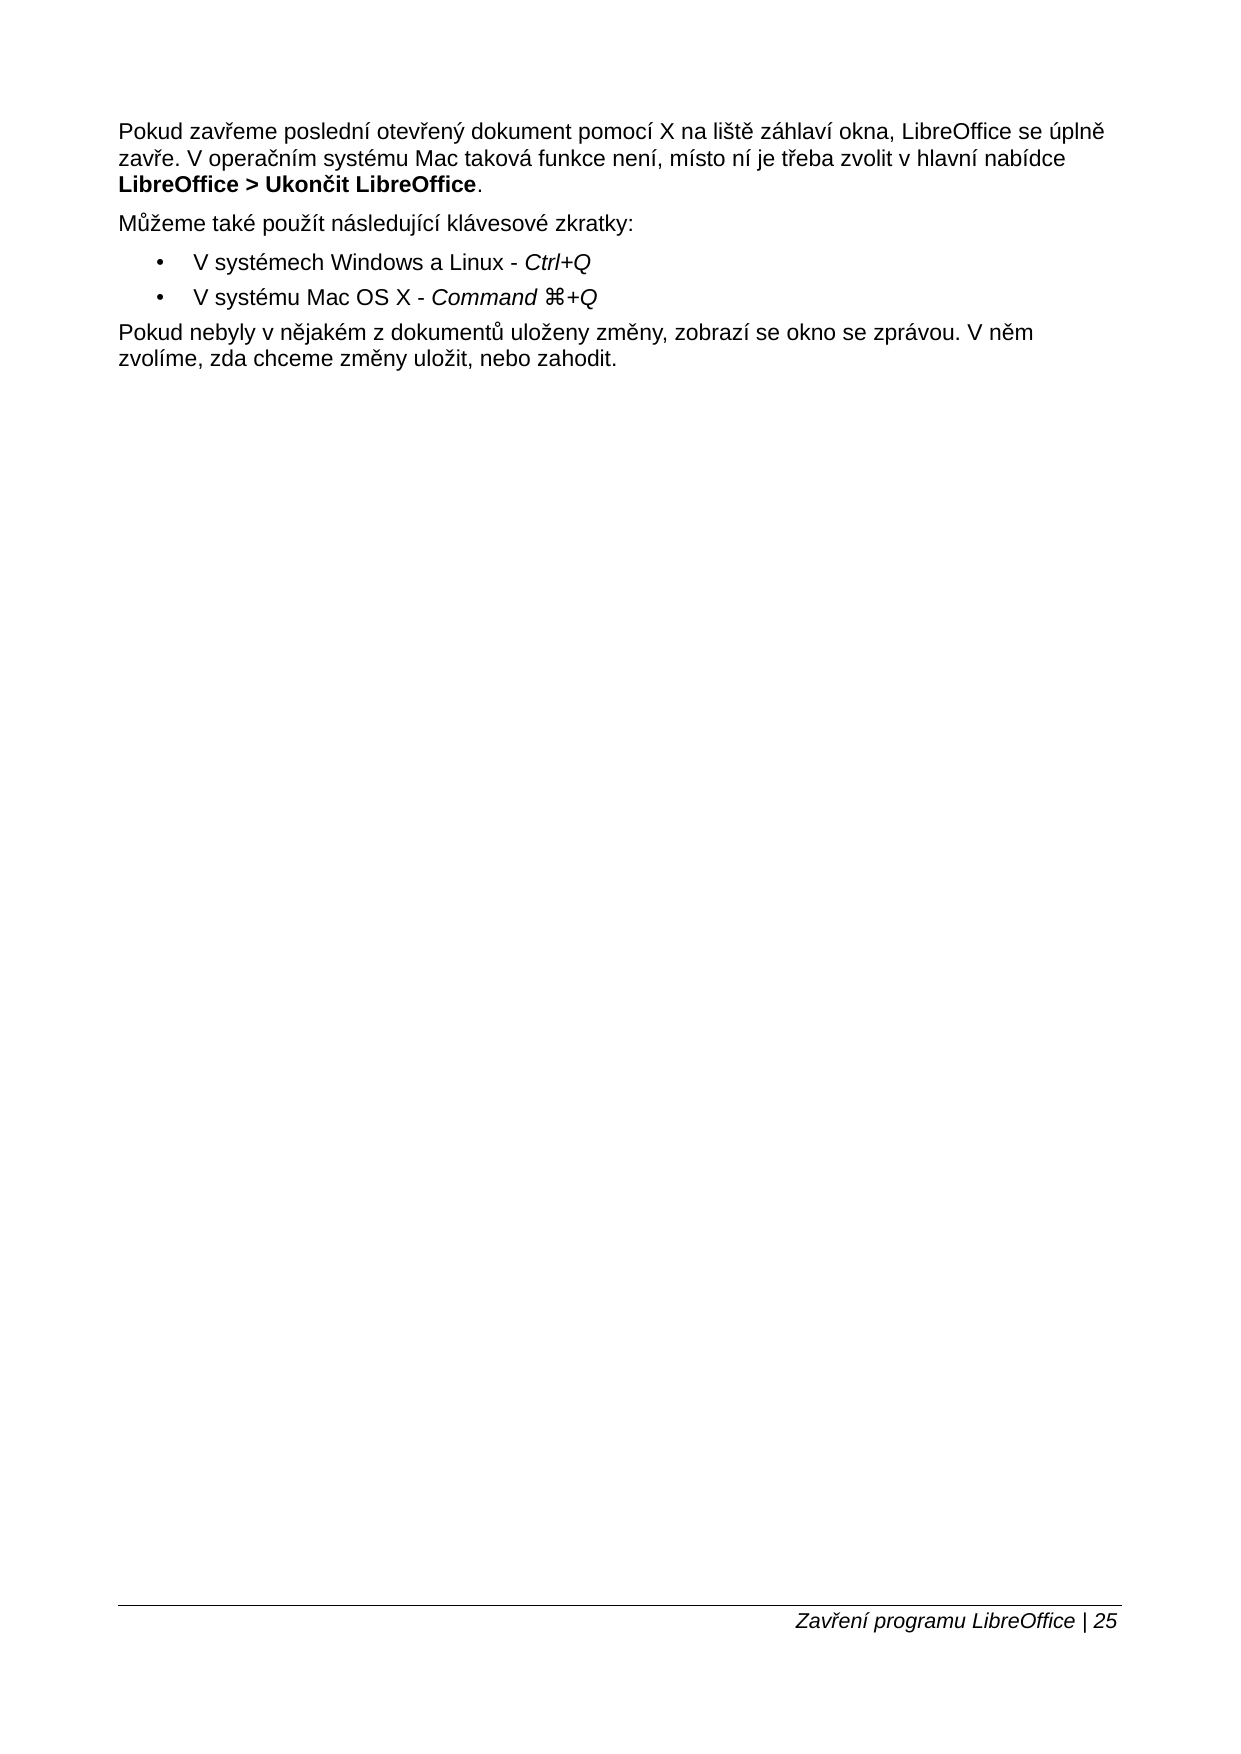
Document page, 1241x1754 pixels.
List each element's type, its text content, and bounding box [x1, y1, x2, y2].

list V systémech Windows a Linux - Ctrl+Q [156, 248, 1122, 275]
text Můžeme také použít následující klávesové zkratky: [118, 210, 1122, 236]
list V systému Mac OS X - Command ⌘+Q [156, 284, 1122, 310]
text Pokud nebyly v nějakém z dokumentů uloženy změny, zobrazí se okno se zprávou. V něm zvolíme, zda chceme změny uložit, nebo zahodit. [118, 319, 1122, 372]
text Pokud zavřeme poslední otevřený dokument pomocí X na liště záhlaví okna, LibreOffice se úplně zavře. V operačním systému Mac taková funkce není, místo ní je třeba zvolit v hlavní nabídce LibreOffice > Ukončit LibreOffice. [118, 118, 1122, 197]
